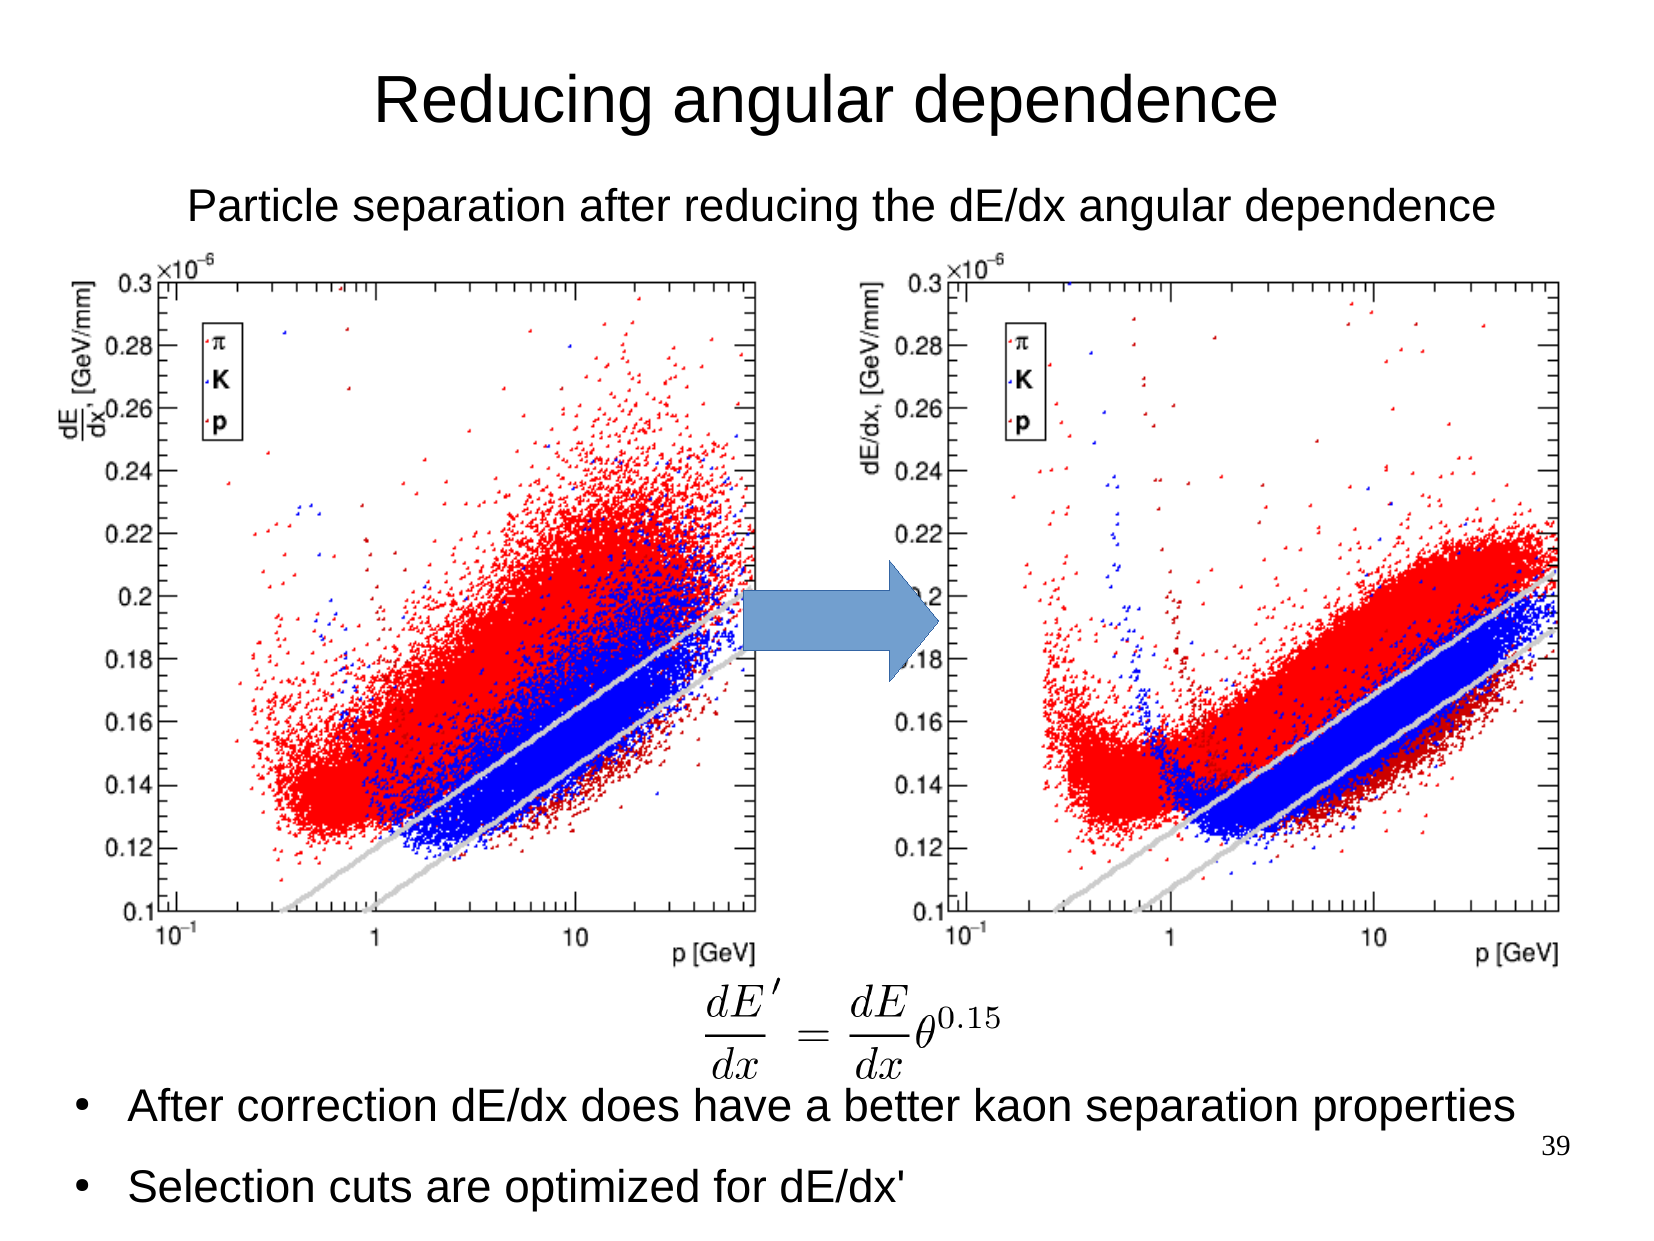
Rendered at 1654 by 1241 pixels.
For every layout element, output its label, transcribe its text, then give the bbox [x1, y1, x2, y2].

text_box Particle separation after reducing the dE/dx angular dependence [6, 180, 1621, 298]
title Reducing angular dependence [82, 49, 1571, 151]
picture [53, 298, 1592, 1079]
list After correction dE/dx does have a better kaon separation properties Selection cuts are optimized for dE/dx' [56, 1080, 1561, 1231]
text_box [743, 560, 939, 682]
